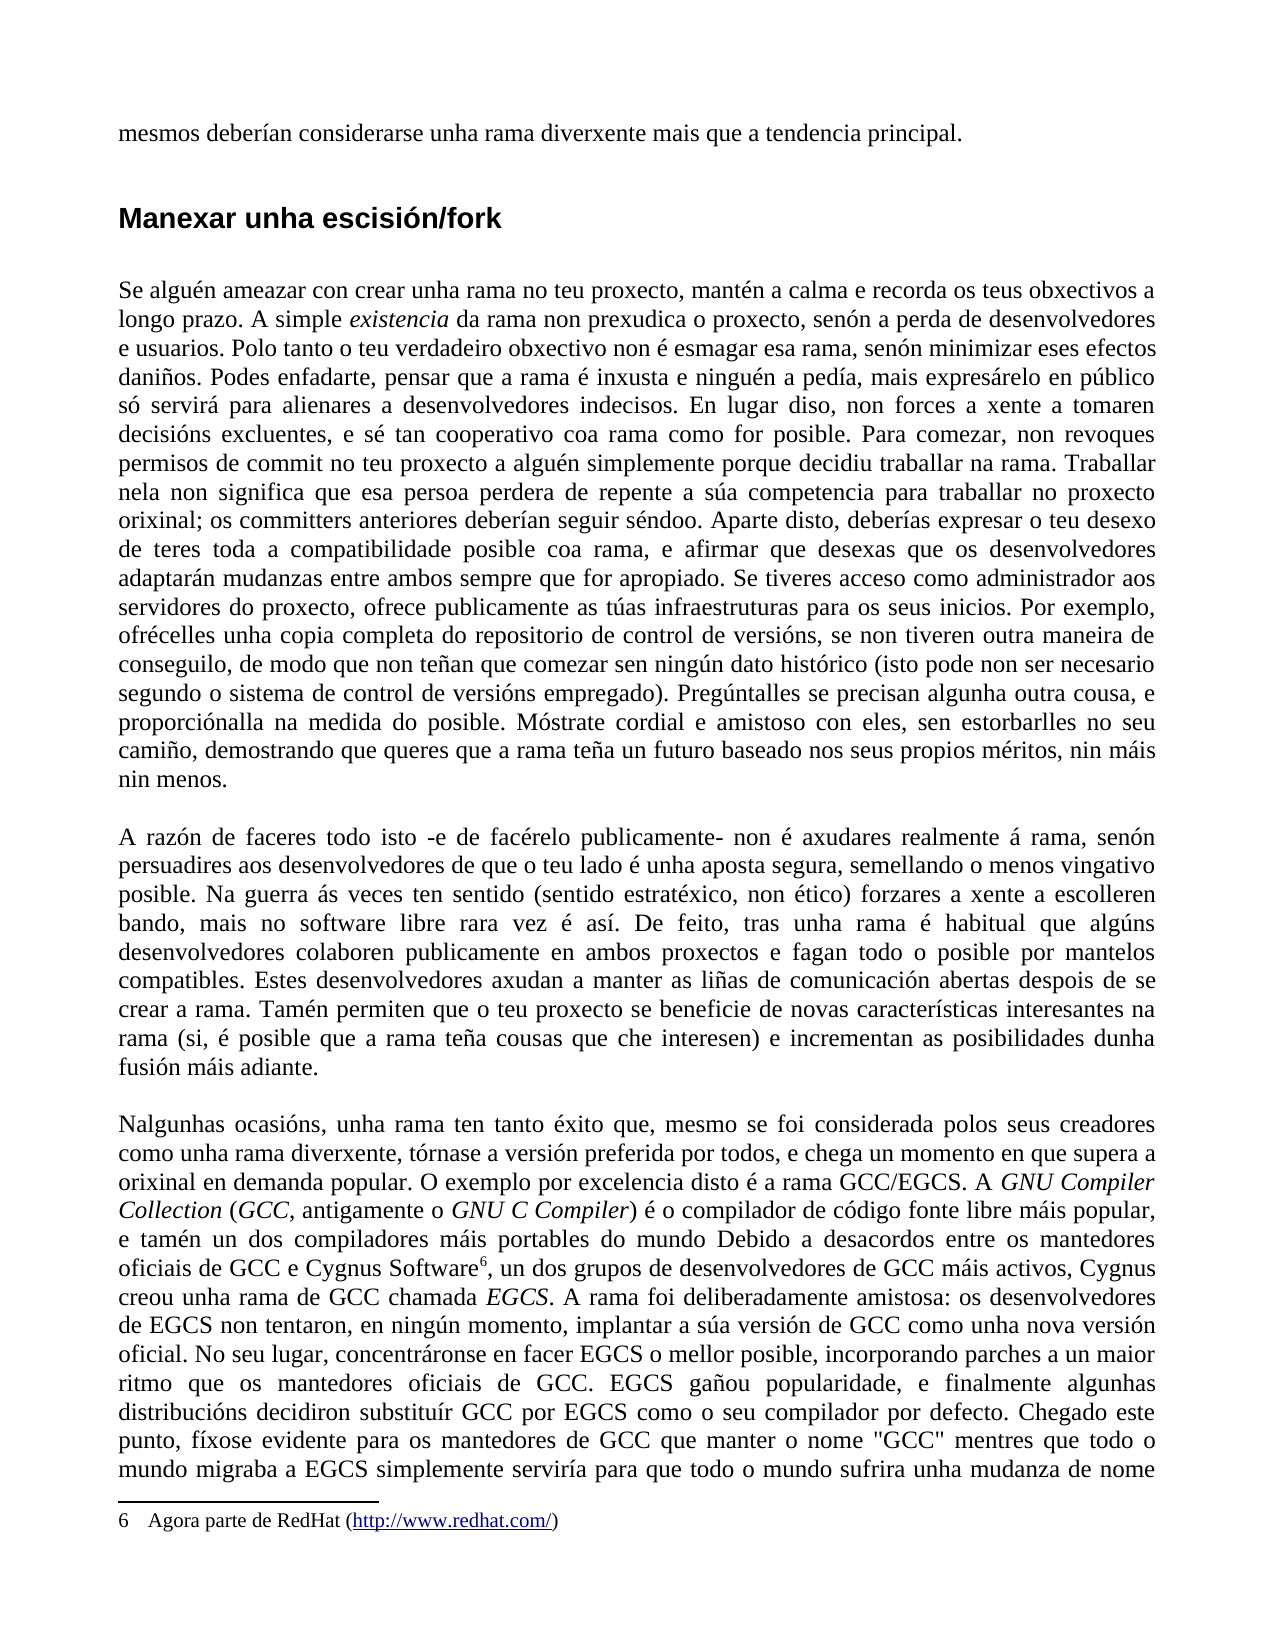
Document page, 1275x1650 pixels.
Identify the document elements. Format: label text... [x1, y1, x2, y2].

text mesmos deberían considerarse unha rama diverxente mais que a tendencia principal. [118, 118, 1157, 147]
text A razón de faceres todo isto -e de facérelo publicamente- non é axudares realmente á rama, senón persuadires aos desenvolvedores de que o teu lado é unha aposta segura, semellando o menos vingativo posible. Na guerra ás veces ten sentido (sentido estratéxico, non ético) forzares a xente a escolleren bando, mais no software libre rara vez é así. De feito, tras unha rama é habitual que algúns desenvolvedores colaboren publicamente en ambos proxectos e fagan todo o posible por mantelos compatibles. Estes desenvolvedores axudan a manter as liñas de comunicación abertas despois de se crear a rama. Tamén permiten que o teu proxecto se beneficie de novas características interesantes na rama (si, é posible que a rama teña cousas que che interesen) e incrementan as posibilidades dunha fusión máis adiante. [118, 822, 1157, 1080]
text Nalgunhas ocasións, unha rama ten tanto éxito que, mesmo se foi considerada polos seus creadores como unha rama diverxente, tórnase a versión preferida por todos, e chega un momento en que supera a orixinal en demanda popular. O exemplo por excelencia disto é a rama GCC/EGCS. A GNU Compiler Collection (GCC, antigamente o GNU C Compiler) é o compilador de código fonte libre máis popular, e tamén un dos compiladores máis portables do mundo Debido a desacordos entre os mantedores oficiais de GCC e Cygnus Software, un dos grupos de desenvolvedores de GCC máis activos, Cygnus creou unha rama de GCC chamada EGCS. A rama foi deliberadamente amistosa: os desenvolvedores de EGCS non tentaron, en ningún momento, implantar a súa versión de GCC como unha nova versión oficial. No seu lugar, concentráronse en facer EGCS o mellor posible, incorporando parches a un maior ritmo que os mantedores oficiais de GCC. EGCS gañou popularidade, e finalmente algunhas distribucións decidiron substituír GCC por EGCS como o seu compilador por defecto. Chegado este punto, fíxose evidente para os mantedores de GCC que manter o nome "GCC" mentres que todo o mundo migraba a EGCS simplemente serviría para que todo o mundo sufrira unha mudanza de nome [118, 1109, 1157, 1483]
text Agora parte de RedHat (http://www.redhat.com/) [118, 1508, 1157, 1532]
text Se alguén ameazar con crear unha rama no teu proxecto, mantén a calma e recorda os teus obxectivos a longo prazo. A simple existencia da rama non prexudica o proxecto, senón a perda de desenvolvedores e usuarios. Polo tanto o teu verdadeiro obxectivo non é esmagar esa rama, senón minimizar eses efectos daniños. Podes enfadarte, pensar que a rama é inxusta e ninguén a pedía, mais expresárelo en público só servirá para alienares a desenvolvedores indecisos. En lugar diso, non forces a xente a tomaren decisións excluentes, e sé tan cooperativo coa rama como for posible. Para comezar, non revoques permisos de commit no teu proxecto a alguén simplemente porque decidiu traballar na rama. Traballar nela non significa que esa persoa perdera de repente a súa competencia para traballar no proxecto orixinal; os committers anteriores deberían seguir séndoo. Aparte disto, deberías expresar o teu desexo de teres toda a compatibilidade posible coa rama, e afirmar que desexas que os desenvolvedores adaptarán mudanzas entre ambos sempre que for apropiado. Se tiveres acceso como administrador aos servidores do proxecto, ofrece publicamente as túas infraestruturas para os seus inicios. Por exemplo, ofrécelles unha copia completa do repositorio de control de versións, se non tiveren outra maneira de conseguilo, de modo que non teñan que comezar sen ningún dato histórico (isto pode non ser necesario segundo o sistema de control de versións empregado). Pregúntalles se precisan algunha outra cousa, e proporciónalla na medida do posible. Móstrate cordial e amistoso con eles, sen estorbarlles no seu camiño, demostrando que queres que a rama teña un futuro baseado nos seus propios méritos, nin máis nin menos. [118, 275, 1157, 793]
subtitle Manexar unha escisión/fork [118, 201, 1157, 234]
